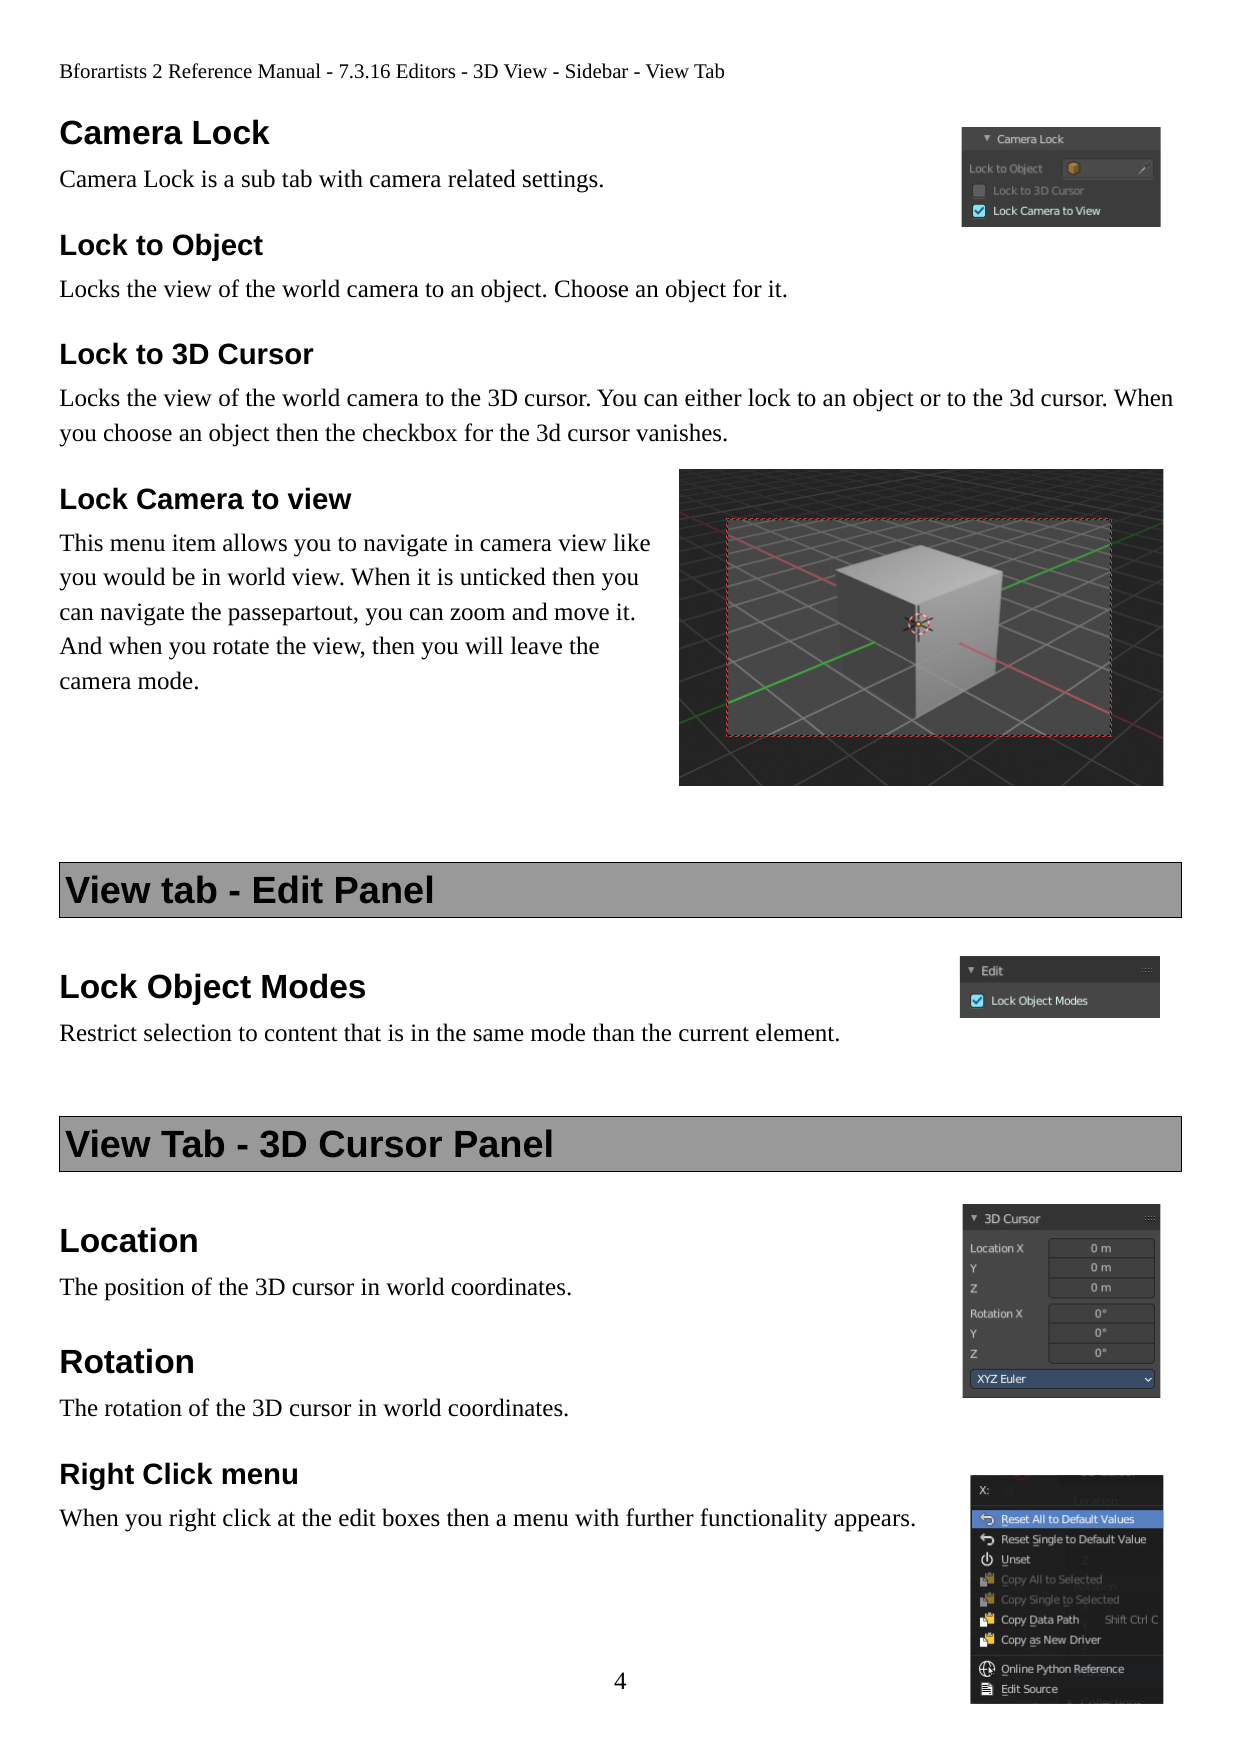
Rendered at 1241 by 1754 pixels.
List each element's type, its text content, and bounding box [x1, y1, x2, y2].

subtitle [1164, 482, 1181, 515]
table_header View tab - Edit Panel [60, 863, 1181, 917]
subtitle [1161, 1221, 1181, 1260]
subtitle Lock Object Modes [59, 967, 959, 1006]
picture [970, 1475, 1164, 1704]
subtitle [1161, 1342, 1181, 1381]
subtitle Lock to 3D Cursor [59, 337, 1181, 371]
picture [679, 469, 1164, 786]
text Locks the view of the world camera to the 3D cursor. You can either lock to an object or to the 3d cursor. When you choose an object then the checkbox for the 3d cursor vanishes. [59, 383, 1181, 447]
subtitle Location [59, 1221, 962, 1260]
table_header View Tab - 3D Cursor Panel [60, 1117, 1181, 1171]
picture [962, 1204, 1161, 1398]
text This menu item allows you to navigate in camera view like you would be in world view. When it is unticked then you can navigate the passepartout, you can zoom and move it. And when you rotate the view, then you will leave the camera mode. [59, 528, 679, 694]
subtitle Lock to Object [59, 227, 1181, 261]
text Camera Lock is a sub tab with camera related settings. [59, 164, 961, 192]
text The position of the 3D cursor in world coordinates. [59, 1272, 962, 1301]
subtitle [1160, 967, 1181, 1006]
subtitle Lock Camera to view [59, 482, 679, 515]
text Restrict selection to content that is in the same mode than the current element. [59, 1018, 1181, 1047]
subtitle Right Click menu [59, 1457, 1181, 1491]
text When you right click at the edit boxes then a menu with further functionality appears. [59, 1503, 970, 1532]
subtitle Camera Lock [59, 113, 1181, 151]
text The rotation of the 3D cursor in world coordinates. [59, 1393, 1181, 1422]
subtitle Rotation [59, 1342, 962, 1381]
picture [961, 127, 1161, 227]
picture [959, 956, 1160, 1018]
text Locks the view of the world camera to an object. Choose an object for it. [59, 274, 1181, 302]
